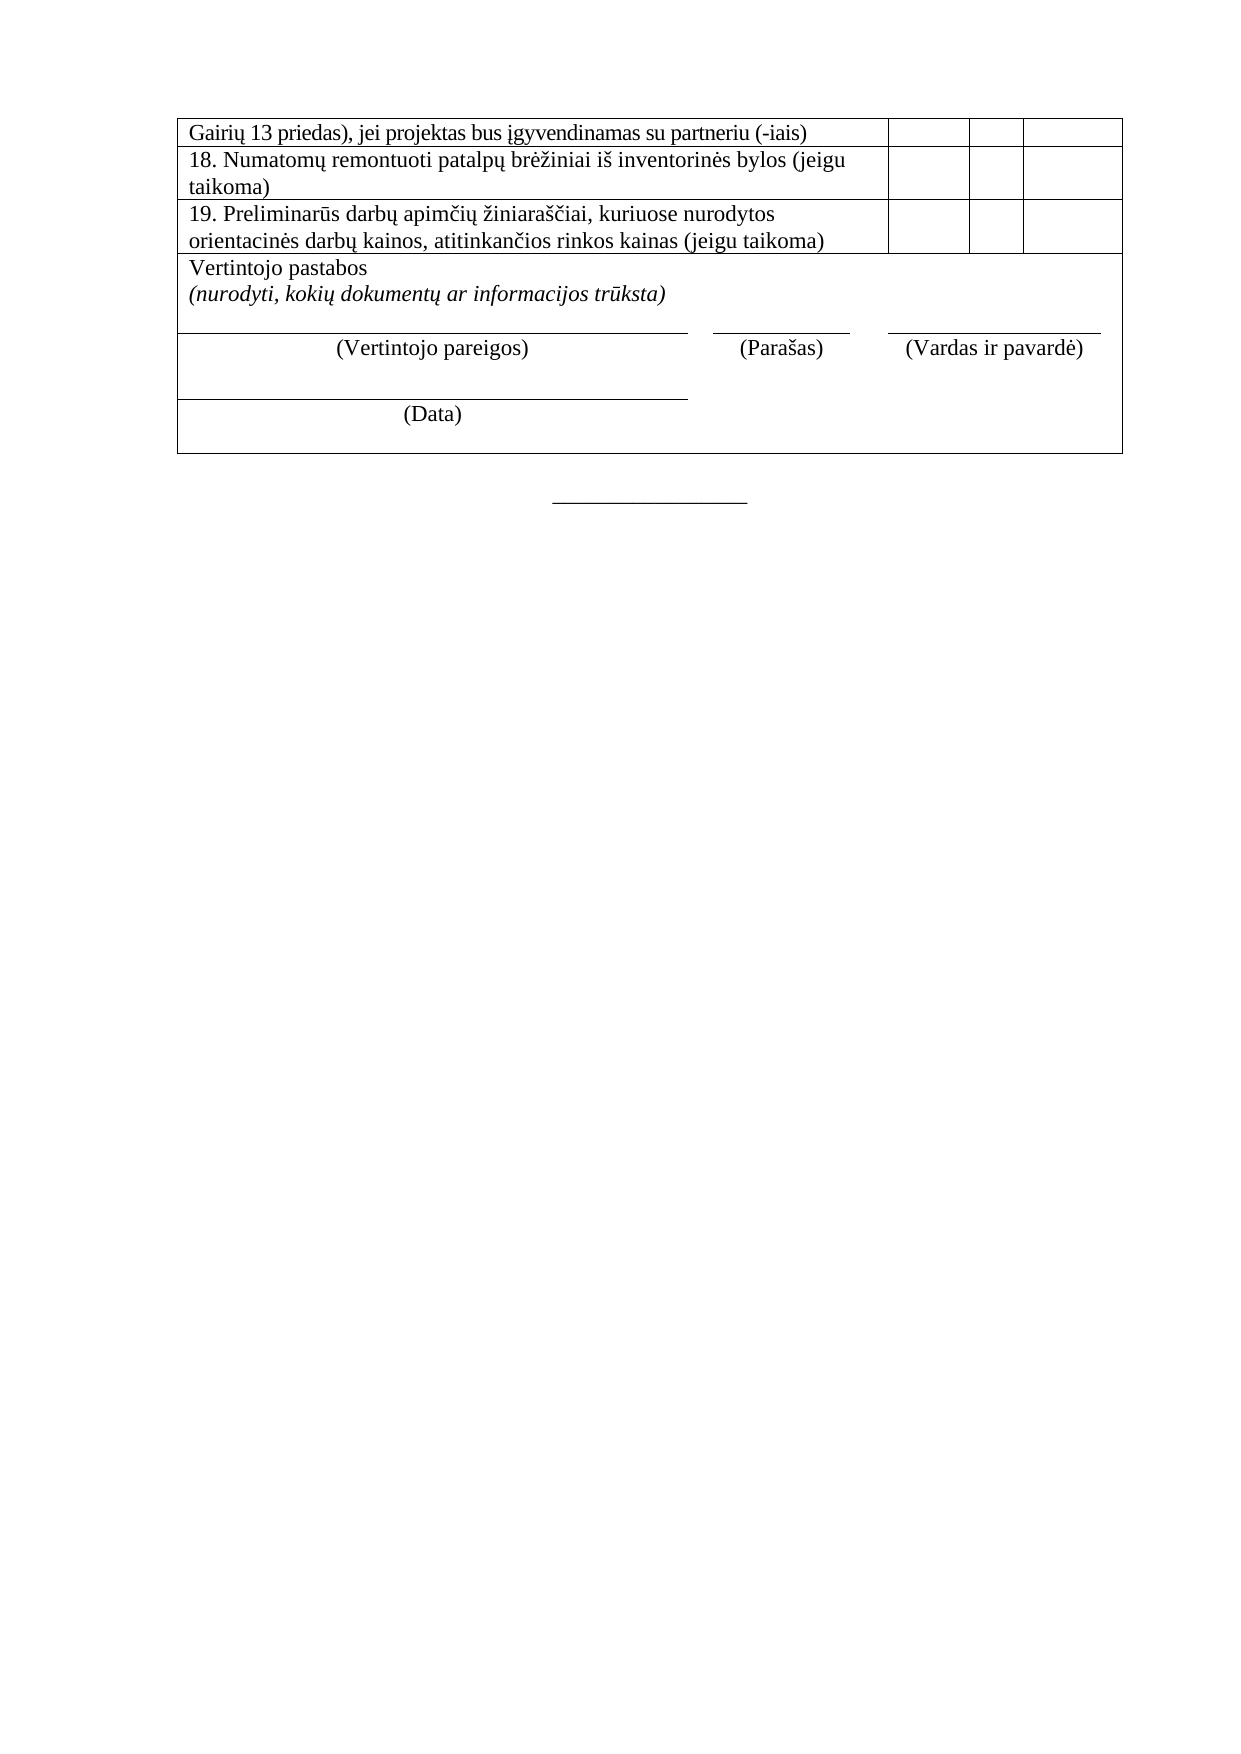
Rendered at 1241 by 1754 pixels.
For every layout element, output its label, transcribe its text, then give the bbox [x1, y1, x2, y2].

table_cell [888, 399, 1101, 426]
table_cell [713, 373, 850, 399]
table_cell [688, 307, 713, 333]
table_cell [888, 426, 1101, 453]
table_cell [688, 254, 713, 307]
table_cell [850, 399, 888, 426]
table_cell [1101, 399, 1122, 426]
table_cell [1101, 333, 1122, 373]
table_cell [1101, 373, 1122, 399]
table_cell [688, 399, 713, 426]
table_cell [1024, 147, 1122, 199]
table_cell [713, 254, 850, 307]
table_cell [688, 426, 713, 453]
table_cell [1101, 254, 1122, 307]
table_cell [713, 399, 850, 426]
table_cell [850, 426, 888, 453]
table_cell [178, 307, 688, 333]
table_cell Gairių 13 priedas), jei projektas bus įgyvendinamas su partneriu (-iais) [178, 119, 888, 146]
table_cell [713, 307, 850, 333]
table_cell [1024, 200, 1122, 253]
table_cell [850, 254, 888, 307]
table_cell (Parašas) [713, 334, 850, 373]
table_cell [850, 307, 888, 333]
table_cell Vertintojo pastabos (nurodyti, kokių dokumentų ar informacijos trūksta) [178, 254, 688, 307]
table_cell [688, 373, 713, 399]
table_cell [1101, 307, 1122, 333]
table_cell [850, 373, 888, 399]
table_cell [850, 333, 888, 373]
table_cell [888, 373, 1101, 399]
table_cell [1101, 426, 1122, 453]
table_cell [970, 119, 1023, 146]
table_cell [889, 119, 969, 146]
table_cell [178, 426, 688, 453]
table_cell (Vertintojo pareigos) [178, 334, 688, 373]
table_cell [688, 333, 713, 373]
table_cell [888, 254, 1101, 307]
table_cell [970, 147, 1023, 199]
table_cell (Vardas ir pavardė) [888, 334, 1101, 373]
table_cell (Data) [178, 400, 688, 426]
table_cell [713, 426, 850, 453]
text _________________ [177, 480, 1122, 506]
table_cell [178, 373, 688, 399]
table_cell [889, 147, 969, 199]
table_cell 18. Numatomų remontuoti patalpų brėžiniai iš inventorinės bylos (jeigu taikoma) [178, 147, 888, 199]
table_cell 19. Preliminarūs darbų apimčių žiniaraščiai, kuriuose nurodytos orientacinės darbų kainos, atitinkančios rinkos kainas (jeigu taikoma) [178, 200, 888, 253]
table_cell [1024, 119, 1122, 146]
table_cell [888, 307, 1101, 333]
table_cell [970, 200, 1023, 253]
table_cell [889, 200, 969, 253]
